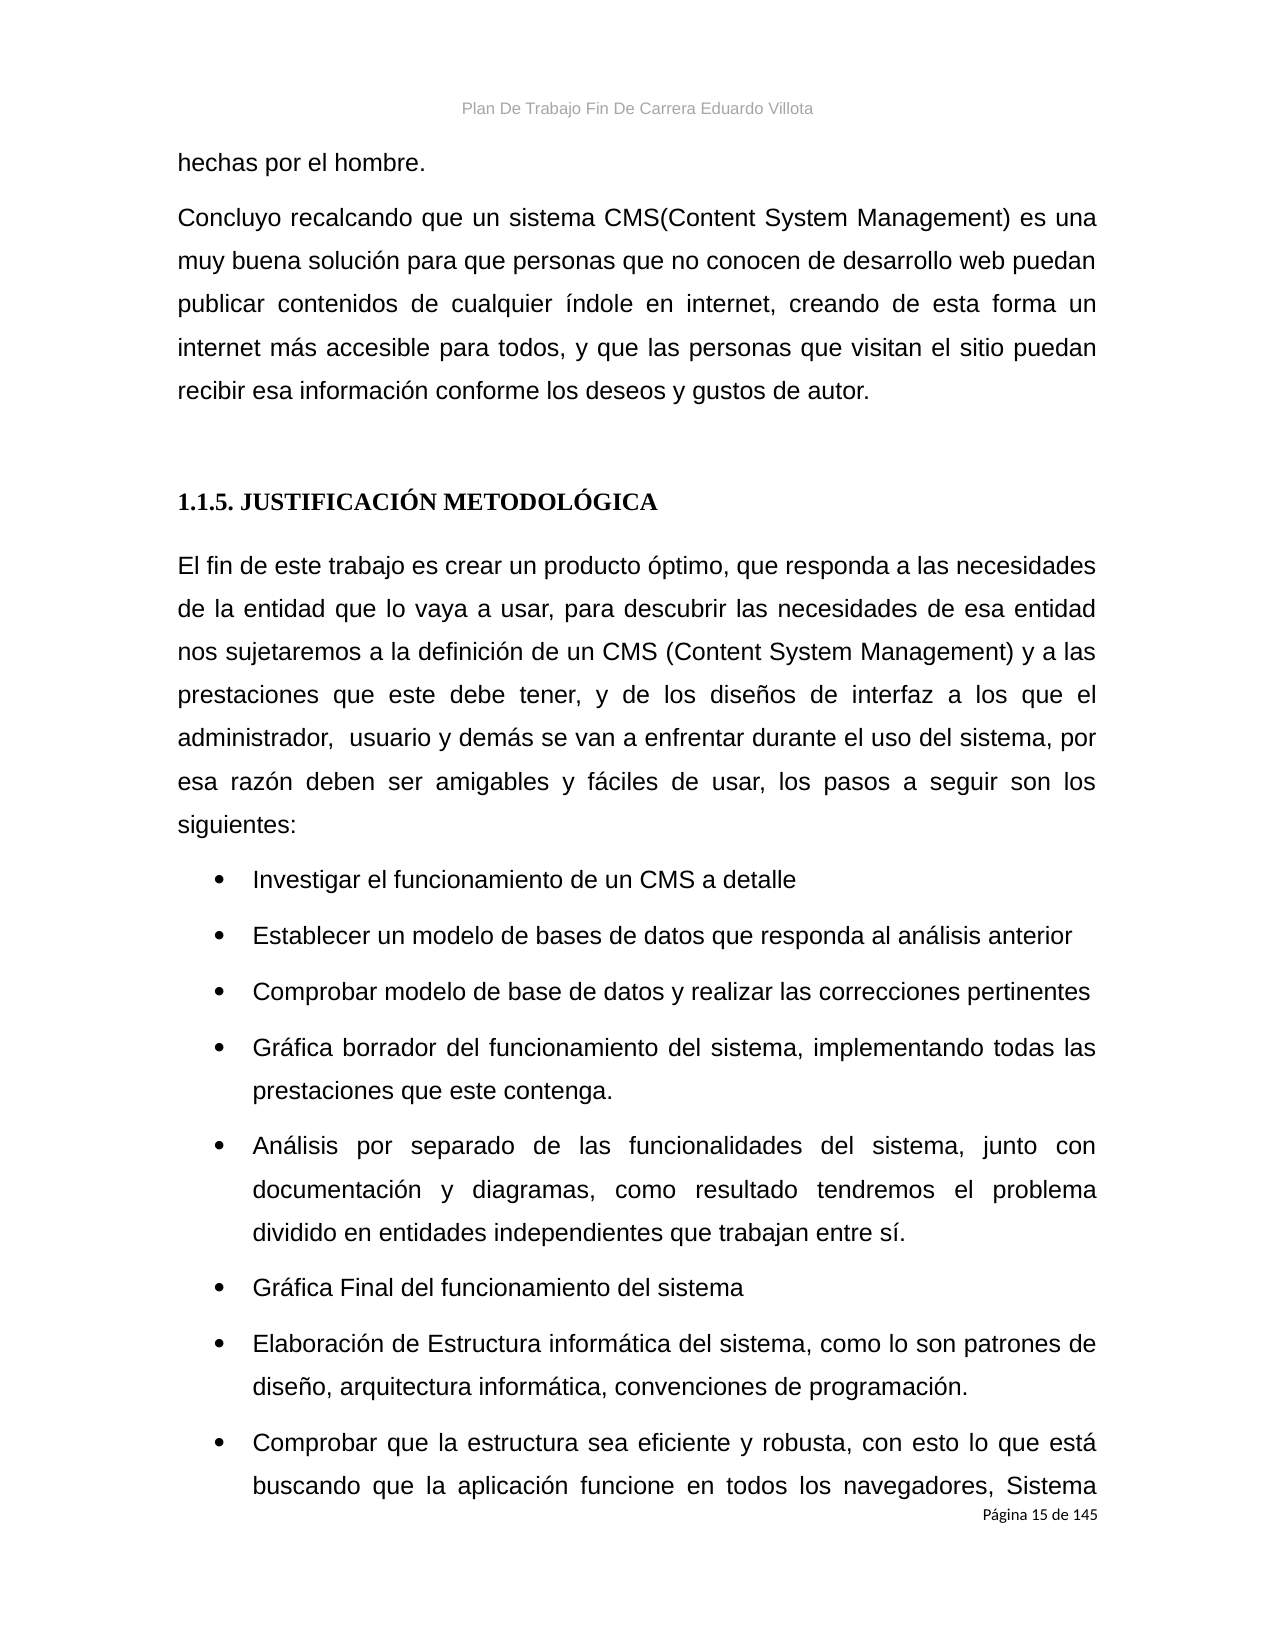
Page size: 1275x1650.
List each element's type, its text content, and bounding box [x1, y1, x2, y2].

list Comprobar que la estructura sea eficiente y robusta, con esto lo que está buscando que la aplicación funcione en todos los navegadores, Sistema [215, 1428, 1098, 1500]
list Gráfica Final del funcionamiento del sistema [215, 1273, 1098, 1302]
list Establecer un modelo de bases de datos que responda al análisis anterior [215, 921, 1098, 950]
list Gráfica borrador del funcionamiento del sistema, implementando todas las prestaciones que este contenga. [215, 1032, 1098, 1104]
list Investigar el funcionamiento de un CMS a detalle [215, 865, 1098, 894]
text Concluyo recalcando que un sistema CMS(Content System Management) es una muy buena solución para que personas que no conocen de desarrollo web puedan publicar contenidos de cualquier índole en internet, creando de esta forma un internet más accesible para todos, y que las personas que visitan el sitio puedan recibir esa información conforme los deseos y gustos de autor. [177, 203, 1098, 404]
list Análisis por separado de las funcionalidades del sistema, junto con documentación y diagramas, como resultado tendremos el problema dividido en entidades independientes que trabajan entre sí. [215, 1131, 1098, 1246]
list Elaboración de Estructura informática del sistema, como lo son patrones de diseño, arquitectura informática, convenciones de programación. [215, 1329, 1098, 1401]
text hechas por el hombre. [177, 148, 1098, 176]
text El fin de este trabajo es crear un producto óptimo, que responda a las necesidades de la entidad que lo vaya a usar, para descubrir las necesidades de esa entidad nos sujetaremos a la definición de un CMS (Content System Management) y a las prestaciones que este debe tener, y de los diseños de interfaz a los que el administrador, usuario y demás se van a enfrentar durante el uso del sistema, por esa razón deben ser amigables y fáciles de usar, los pasos a seguir son los siguientes: [177, 551, 1098, 838]
list Comprobar modelo de base de datos y realizar las correcciones pertinentes [215, 977, 1098, 1006]
text 1.1.5. JUSTIFICACIÓN METODOLÓGICA [177, 487, 1098, 516]
